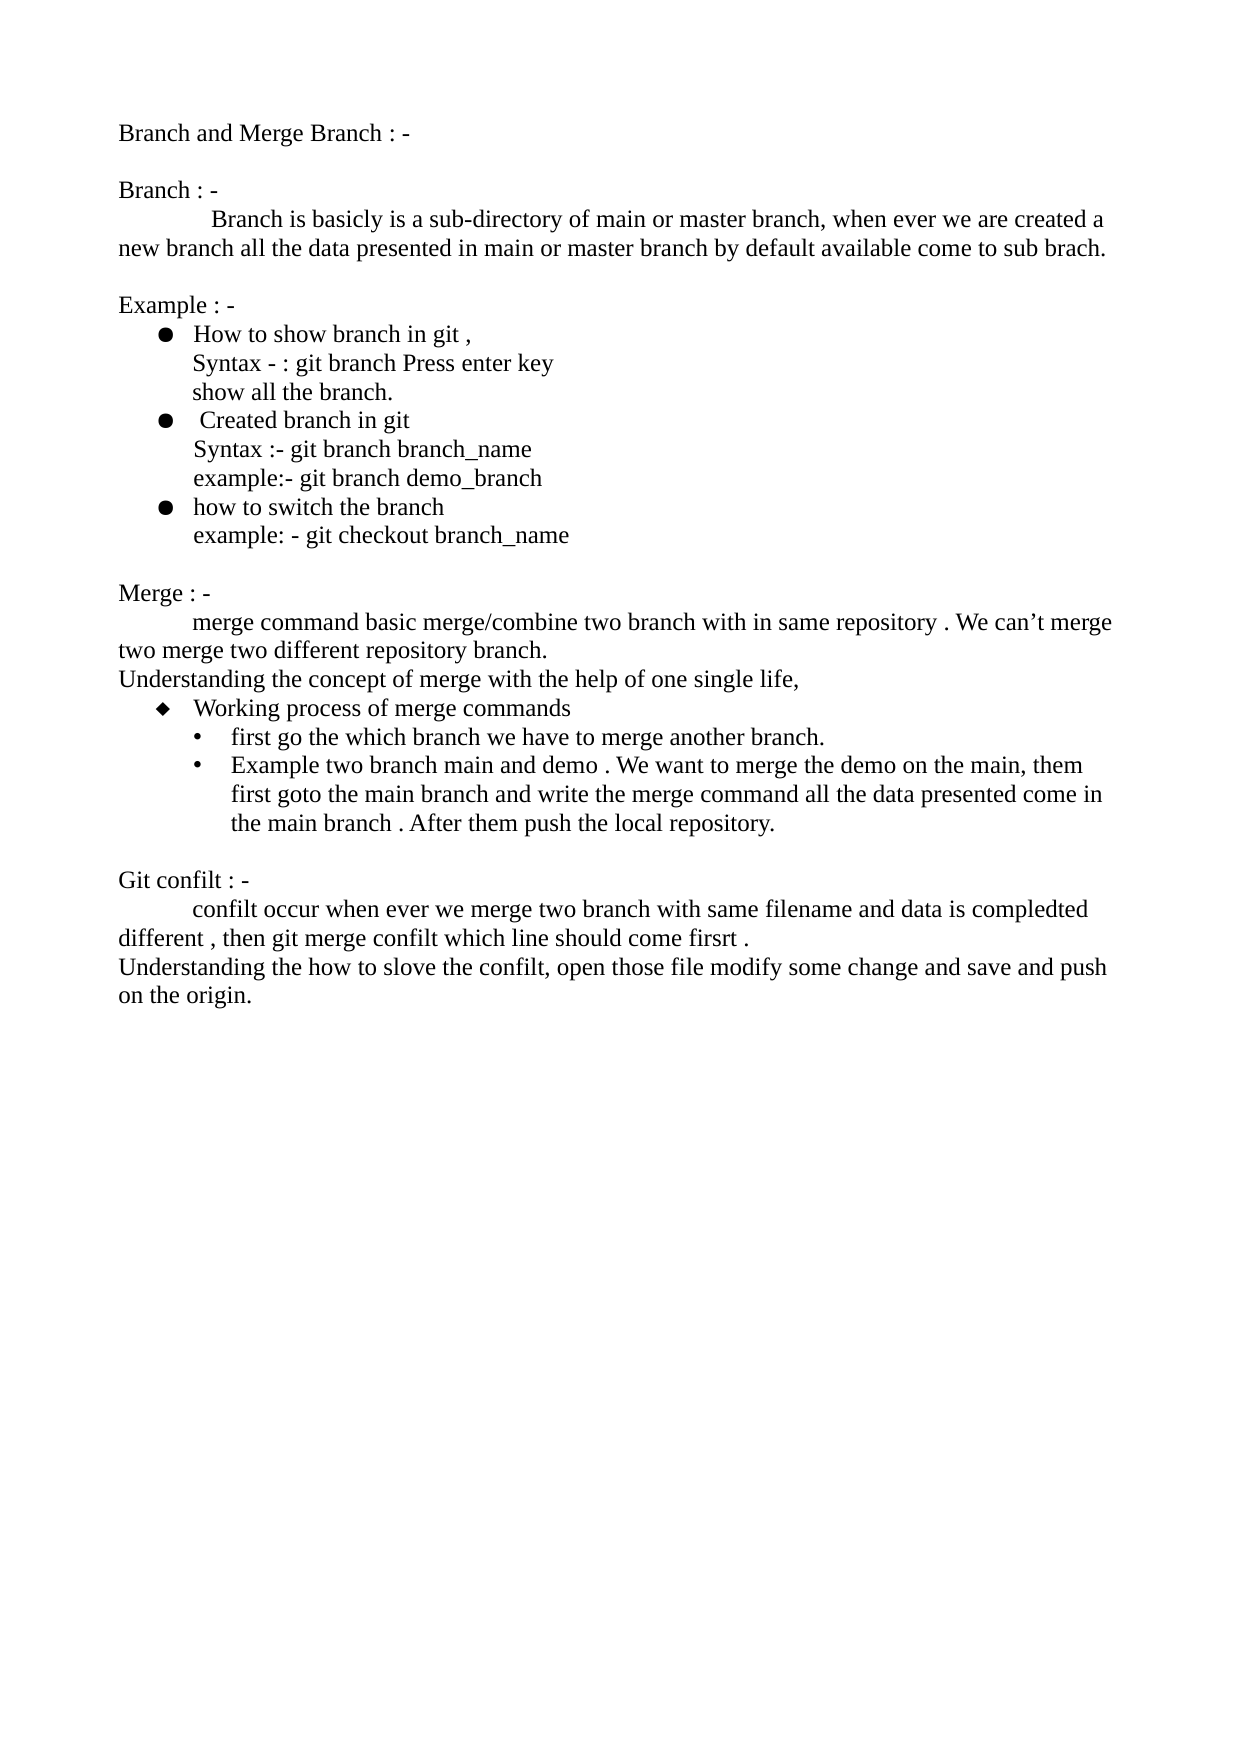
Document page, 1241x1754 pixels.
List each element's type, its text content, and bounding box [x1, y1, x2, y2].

list how to switch the branch [156, 492, 1122, 521]
text Understanding the how to slove the confilt, open those file modify some change and save and push on the origin. [118, 952, 1122, 1009]
text Branch : - [118, 176, 1122, 204]
list first go the which branch we have to merge another branch. [193, 722, 1122, 751]
list example: - git checkout branch_name [156, 521, 1122, 549]
text merge command basic merge/combine two branch with in same repository . We can’t merge two merge two different repository branch. [118, 607, 1122, 664]
text Example : - [118, 291, 1122, 319]
list Working process of merge commands [156, 693, 1122, 722]
list Created branch in git [156, 406, 1122, 434]
text Merge : - [118, 578, 1122, 607]
list example:- git branch demo_branch [156, 463, 1122, 492]
text Branch is basicly is a sub-directory of main or master branch, when ever we are created a new branch all the data presented in main or master branch by default available come to sub brach. [118, 204, 1122, 262]
text Syntax - : git branch Press enter key [118, 348, 1122, 377]
text Git confilt : - [118, 866, 1122, 894]
text Understanding the concept of merge with the help of one single life, [118, 664, 1122, 693]
text show all the branch. [118, 377, 1122, 406]
list Syntax :- git branch branch_name [156, 434, 1122, 463]
list Example two branch main and demo . We want to merge the demo on the main, them first goto the main branch and write the merge command all the data presented come in the main branch . After them push the local repository. [193, 751, 1122, 837]
text confilt occur when ever we merge two branch with same filename and data is compledted different , then git merge confilt which line should come firsrt . [118, 894, 1122, 952]
list How to show branch in git , [156, 319, 1122, 348]
text Branch and Merge Branch : - [118, 118, 1122, 147]
